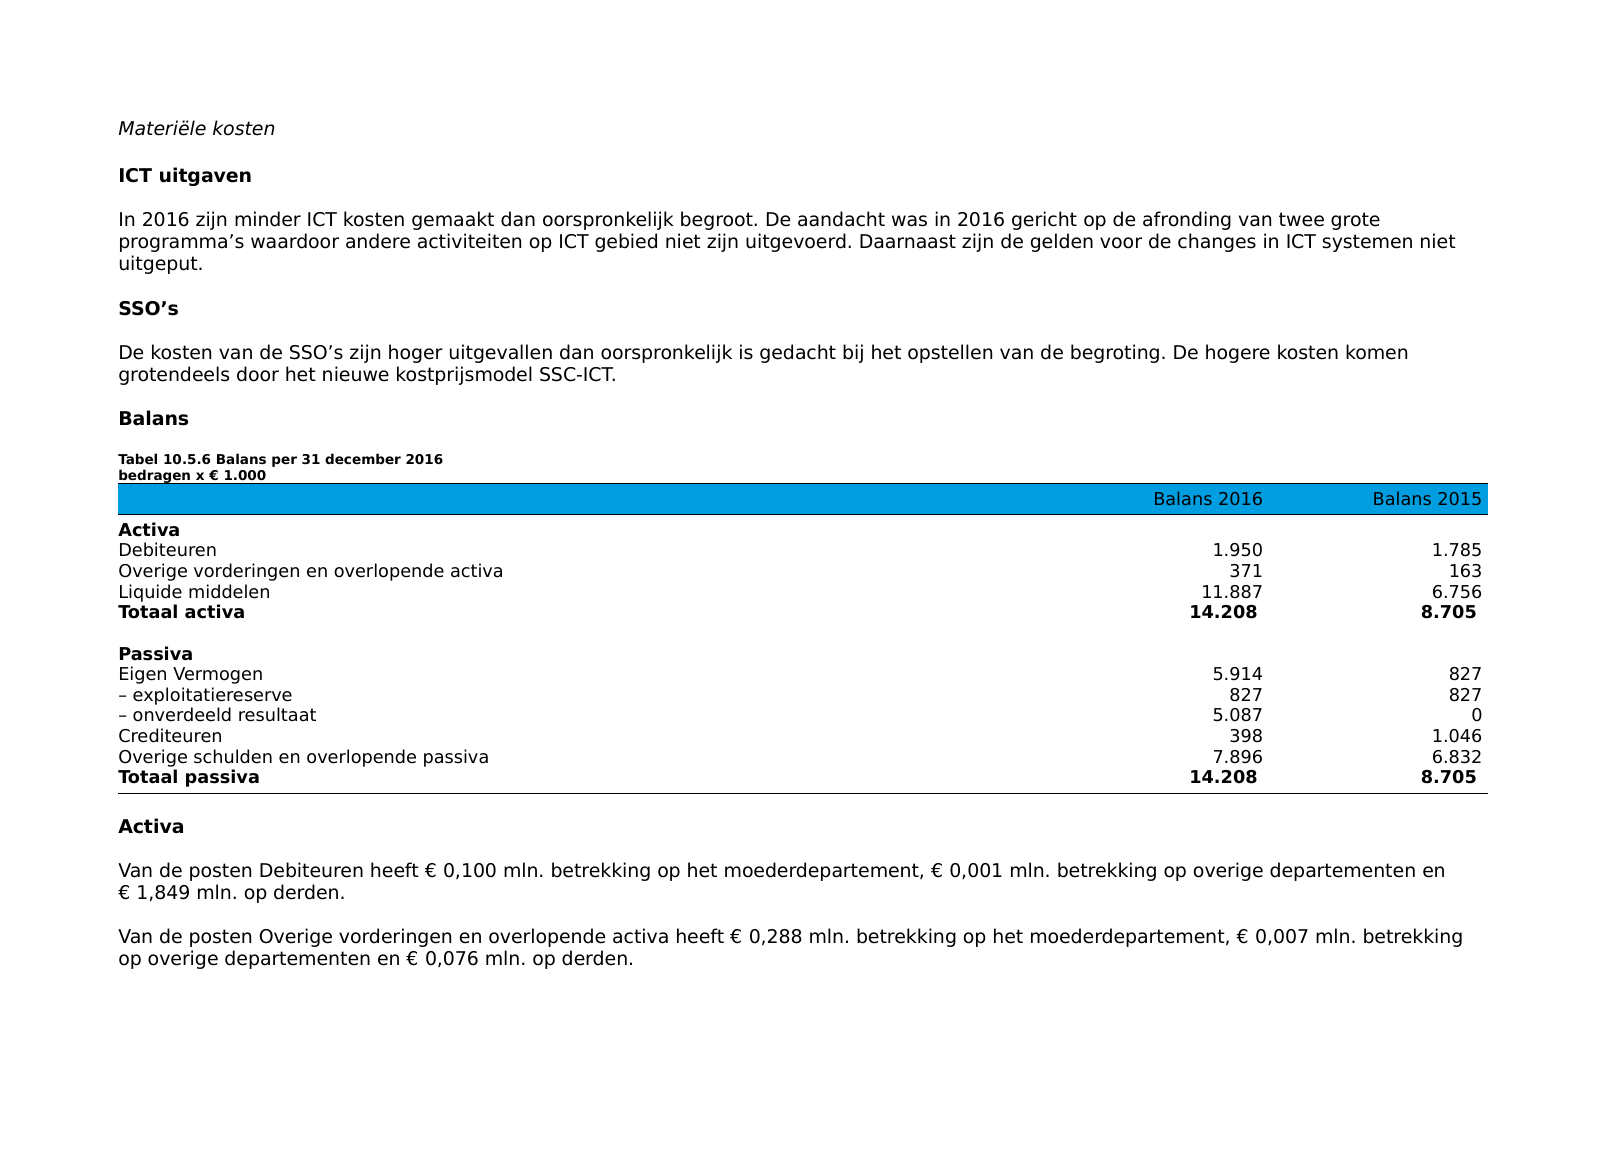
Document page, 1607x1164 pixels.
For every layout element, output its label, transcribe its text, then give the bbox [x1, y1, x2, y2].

table_cell [1050, 623, 1269, 643]
table_header Tabel 10.5.6 Balans per 31 december 2016 bedragen x € 1.000 [118, 452, 1488, 483]
table_cell 8.705 [1269, 767, 1488, 793]
table_cell Overige schulden en overlopende passiva [118, 747, 1050, 767]
text Van de posten Debiteuren heeft € 0,100 mln. betrekking op het moederdepartement, € 0,001 mln. betrekking op overige departementen en € 1,849 mln. op derden. [118, 860, 1488, 904]
table_cell [1269, 515, 1488, 540]
table_cell 11.887 [1050, 582, 1269, 602]
table_cell Totaal activa [118, 602, 1050, 623]
table_cell [118, 623, 1050, 643]
table_cell Balans 2015 [1269, 484, 1488, 514]
text De kosten van de SSO’s zijn hoger uitgevallen dan oorspronkelijk is gedacht bij het opstellen van de begroting. De hogere kosten komen grotendeels door het nieuwe kostprijsmodel SSC-ICT. [118, 342, 1488, 386]
table_cell 14.208 [1050, 767, 1269, 793]
table_cell Activa [118, 515, 1050, 540]
table_cell [1050, 644, 1269, 664]
table_cell 6.832 [1269, 747, 1488, 767]
table_cell Overige vorderingen en overlopende activa [118, 561, 1050, 582]
table_cell 0 [1269, 705, 1488, 726]
table_cell Totaal passiva [118, 767, 1050, 793]
subtitle ICT uitgaven [118, 165, 1488, 187]
subtitle Materiële kosten [118, 118, 1488, 140]
table_cell 827 [1269, 685, 1488, 705]
table_cell 163 [1269, 561, 1488, 582]
table_cell 7.896 [1050, 747, 1269, 767]
table_cell [1269, 623, 1488, 643]
table_cell 371 [1050, 561, 1269, 582]
table_cell 398 [1050, 726, 1269, 747]
table_cell 6.756 [1269, 582, 1488, 602]
table_cell Balans 2016 [1050, 484, 1269, 514]
table_cell 827 [1269, 664, 1488, 685]
subtitle Balans [118, 408, 1488, 430]
table_cell – exploitatiereserve [118, 685, 1050, 705]
table_cell – onverdeeld resultaat [118, 705, 1050, 726]
table_cell 1.046 [1269, 726, 1488, 747]
table_cell Liquide middelen [118, 582, 1050, 602]
table_cell 827 [1050, 685, 1269, 705]
table_cell [118, 484, 1050, 514]
table_cell 14.208 [1050, 602, 1269, 623]
table_cell 1.785 [1269, 540, 1488, 561]
table_cell Debiteuren [118, 540, 1050, 561]
text In 2016 zijn minder ICT kosten gemaakt dan oorspronkelijk begroot. De aandacht was in 2016 gericht op de afronding van twee grote programma’s waardoor andere activiteiten op ICT gebied niet zijn uitgevoerd. Daarnaast zijn de gelden voor de changes in ICT systemen niet uitgeput. [118, 209, 1488, 275]
table_cell Crediteuren [118, 726, 1050, 747]
table_cell Eigen Vermogen [118, 664, 1050, 685]
table_cell 5.087 [1050, 705, 1269, 726]
text Van de posten Overige vorderingen en overlopende activa heeft € 0,288 mln. betrekking op het moederdepartement, € 0,007 mln. betrekking op overige departementen en € 0,076 mln. op derden. [118, 926, 1488, 970]
table_cell Passiva [118, 644, 1050, 664]
subtitle SSO’s [118, 297, 1488, 319]
subtitle Activa [118, 816, 1488, 838]
table_cell 8.705 [1269, 602, 1488, 623]
table_cell 1.950 [1050, 540, 1269, 561]
table_cell [1050, 515, 1269, 540]
table_cell 5.914 [1050, 664, 1269, 685]
table_cell [1269, 644, 1488, 664]
